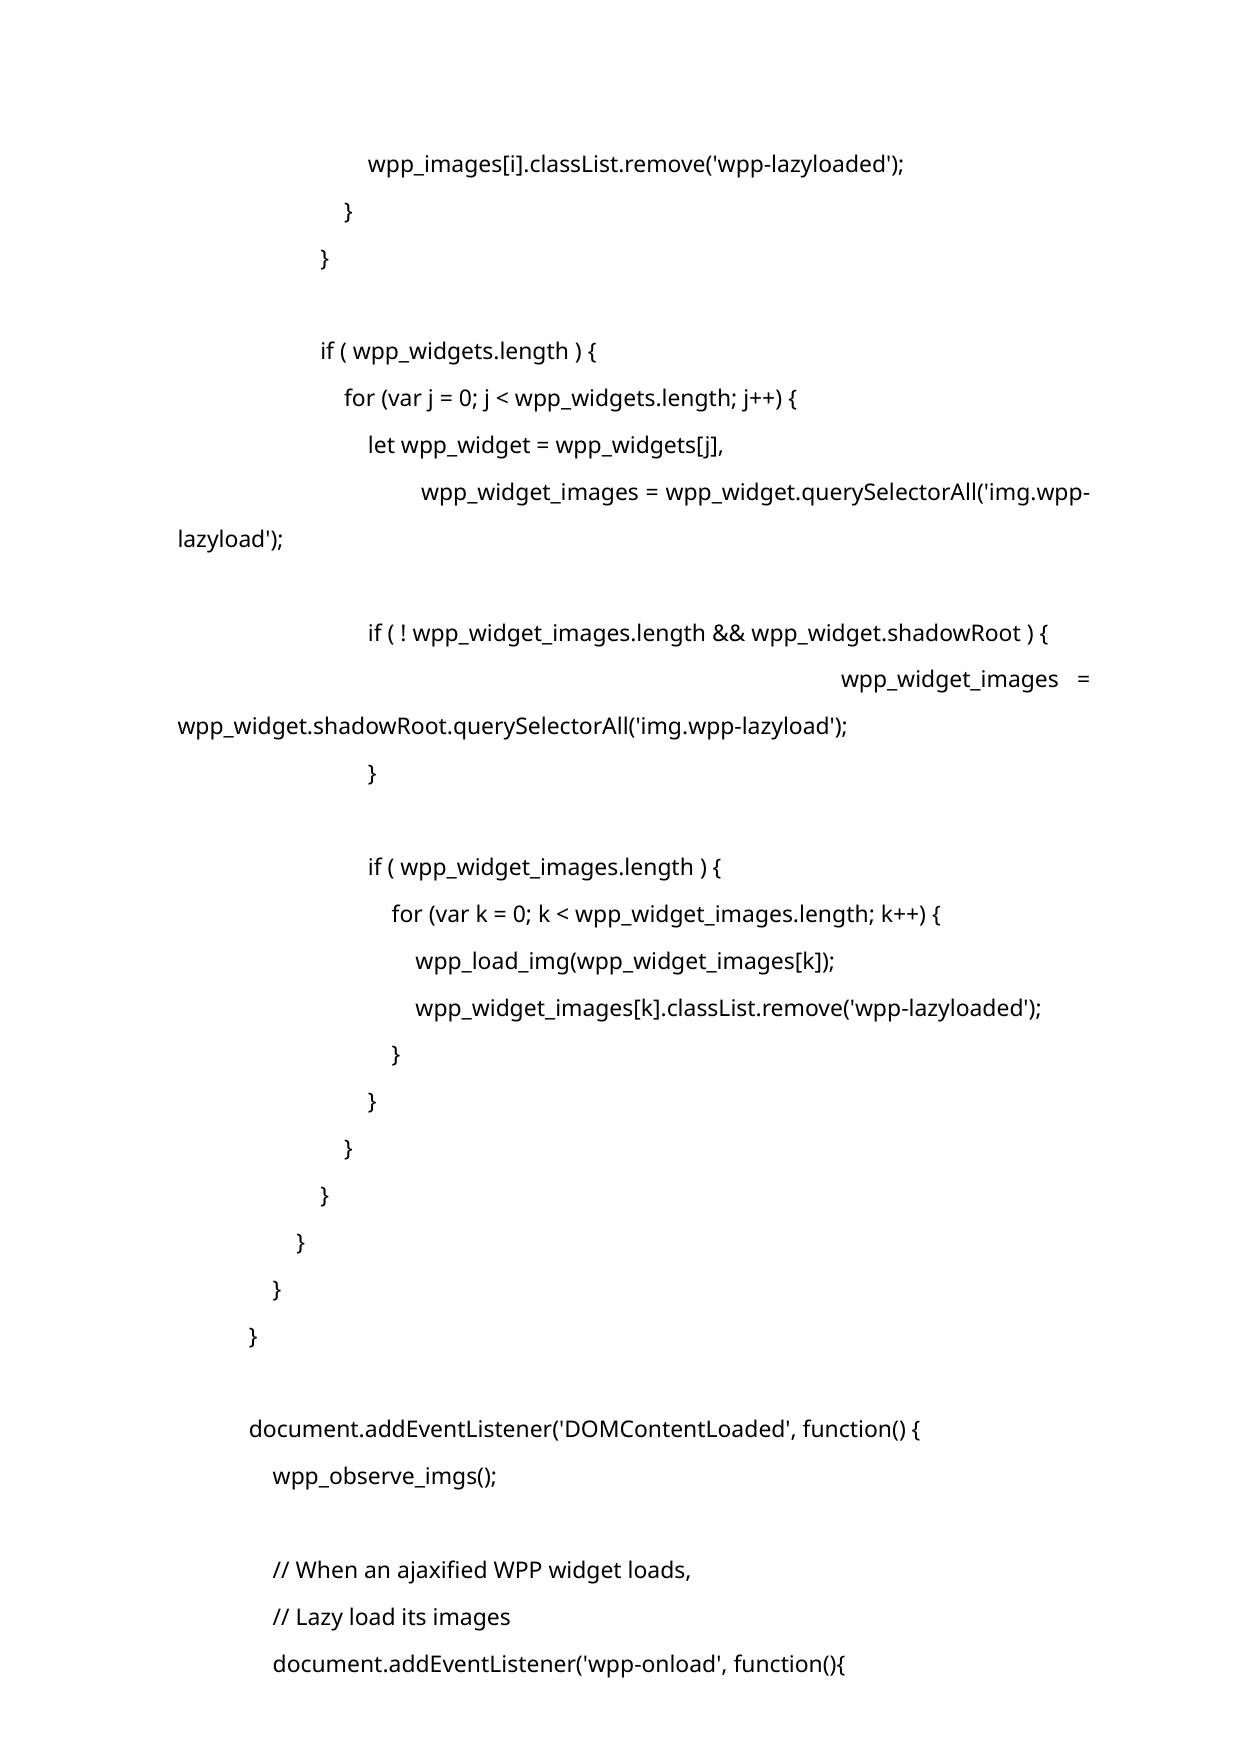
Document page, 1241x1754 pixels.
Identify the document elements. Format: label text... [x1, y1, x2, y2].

text // Lazy load its images [177, 1601, 1092, 1632]
text wpp_images[i].classList.remove('wpp-lazyloaded'); [177, 148, 1092, 179]
text wpp_observe_imgs(); [177, 1460, 1092, 1491]
text } [177, 194, 1092, 226]
text } [177, 1179, 1092, 1210]
text } [177, 1132, 1092, 1163]
text wpp_widget_images = wpp_widget.shadowRoot.querySelectorAll('img.wpp-lazyload'); [177, 663, 1092, 741]
text } [177, 1273, 1092, 1304]
text } [177, 241, 1092, 273]
text for (var k = 0; k < wpp_widget_images.length; k++) { [177, 898, 1092, 929]
text let wpp_widget = wpp_widgets[j], [177, 429, 1092, 460]
text wpp_widget_images = wpp_widget.querySelectorAll('img.wpp-lazyload'); [177, 476, 1092, 554]
text // When an ajaxified WPP widget loads, [177, 1554, 1092, 1585]
text if ( wpp_widget_images.length ) { [177, 851, 1092, 882]
text } [177, 1085, 1092, 1116]
text } [177, 1319, 1092, 1351]
text } [177, 1226, 1092, 1257]
text wpp_widget_images[k].classList.remove('wpp-lazyloaded'); [177, 991, 1092, 1023]
text } [177, 1038, 1092, 1069]
text } [177, 757, 1092, 788]
text if ( ! wpp_widget_images.length && wpp_widget.shadowRoot ) { [177, 616, 1092, 648]
text for (var j = 0; j < wpp_widgets.length; j++) { [177, 382, 1092, 413]
text document.addEventListener('DOMContentLoaded', function() { [177, 1413, 1092, 1444]
text if ( wpp_widgets.length ) { [177, 335, 1092, 366]
text document.addEventListener('wpp-onload', function(){ [177, 1648, 1092, 1679]
text wpp_load_img(wpp_widget_images[k]); [177, 944, 1092, 976]
